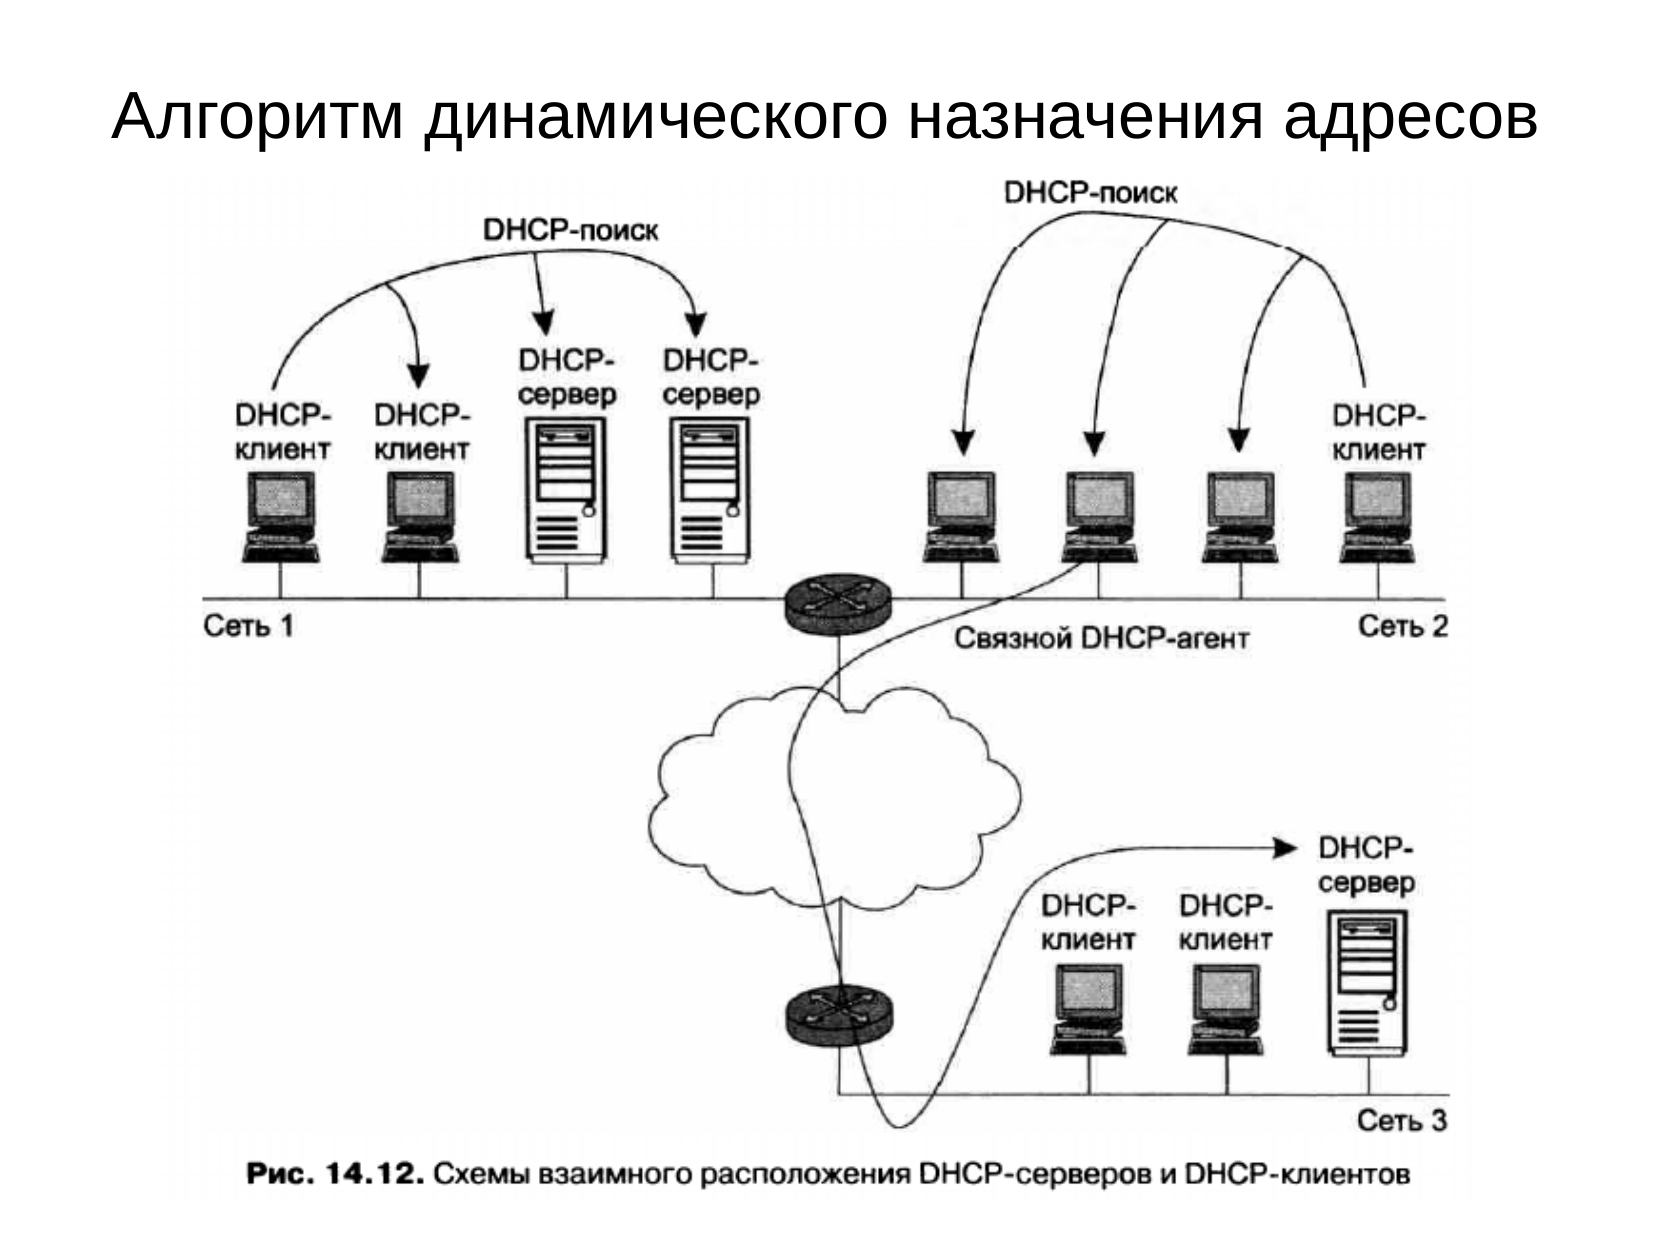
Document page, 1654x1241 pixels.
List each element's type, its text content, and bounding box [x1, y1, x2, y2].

picture [159, 177, 1477, 1206]
title Алгоритм динамического назначения адресов [82, 49, 1571, 257]
